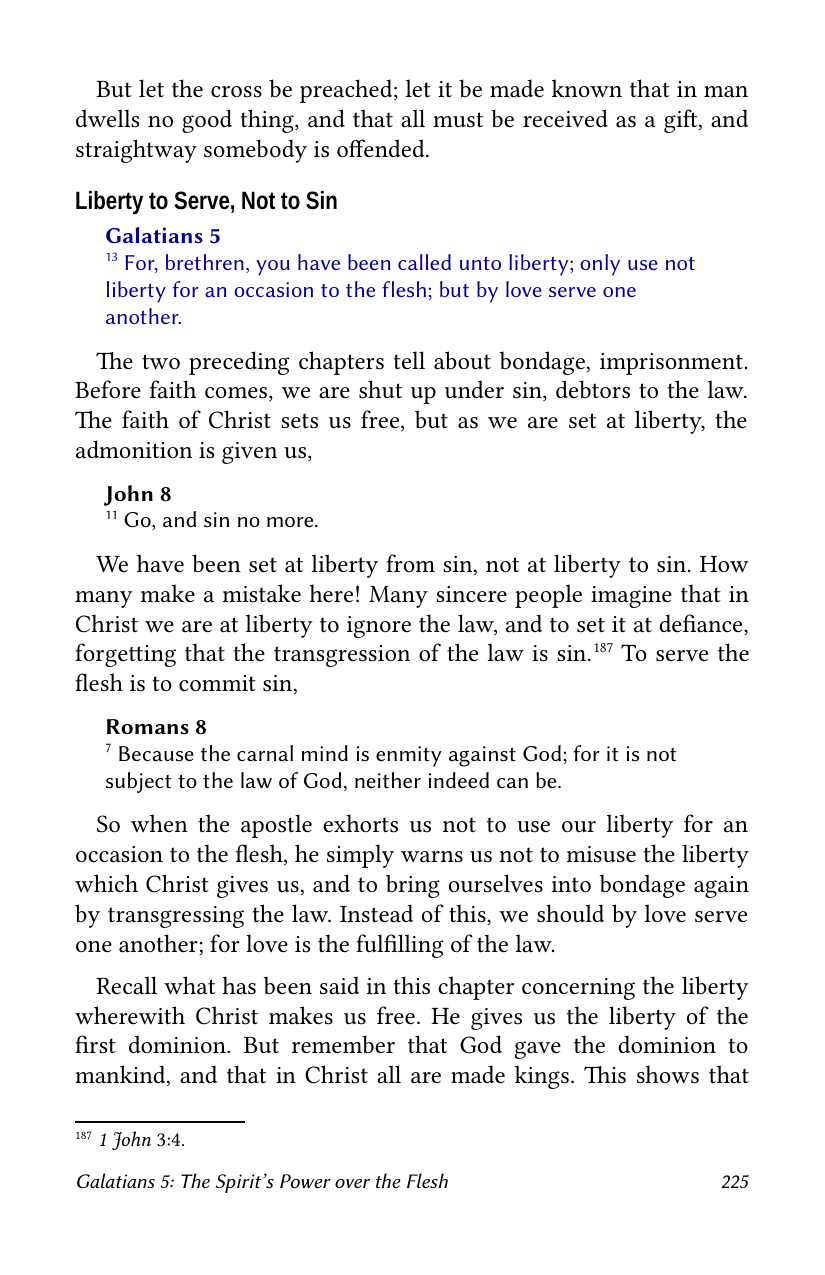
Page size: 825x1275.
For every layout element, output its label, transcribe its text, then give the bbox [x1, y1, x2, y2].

text 11 Go, and sin no more. [105, 507, 720, 533]
text Recall what has been said in this chapter concerning the liberty wherewith Christ makes us free. He gives us the liberty of the first dominion. But remember that God gave the dominion to mankind, and that in Christ all are made kings. This shows that [75, 972, 750, 1090]
text 1 John 3:4. [75, 1128, 750, 1152]
text 7 Because the carnal mind is enmity against God; for it is not subject to the law of God, neither indeed can be. [105, 740, 720, 794]
text So when the apostle exhorts us not to use our liberty for an occasion to the flesh, he simply warns us not to misuse the liberty which Christ gives us, and to bring ourselves into bondage again by transgressing the law. Instead of this, we should by love serve one another; for love is the fulfilling of the law. [75, 810, 750, 958]
text The two preceding chapters tell about bondage, imprisonment. Before faith comes, we are shut up under sin, debtors to the law. The faith of Christ sets us free, but as we are set at liberty, the admonition is given us, [75, 347, 750, 465]
text 13 For, brethren, you have been called unto liberty; only use not liberty for an occasion to the flesh; but by love serve one another. [105, 249, 720, 330]
text But let the cross be preached; let it be made known that in man dwells no good thing, and that all must be received as a gift, and straightway somebody is offended. [75, 75, 750, 163]
text Romans 8 [105, 714, 750, 740]
text We have been set at liberty from sin, not at liberty to sin. How many make a mistake here! Many sincere people imagine that in Christ we are at liberty to ignore the law, and to set it at defiance, forgetting that the transgression of the law is sin. To serve the flesh is to commit sin, [75, 550, 750, 698]
text John 8 [105, 481, 750, 507]
text Galatians 5 [105, 223, 750, 249]
subtitle Liberty to Serve, Not to Sin [75, 186, 750, 214]
